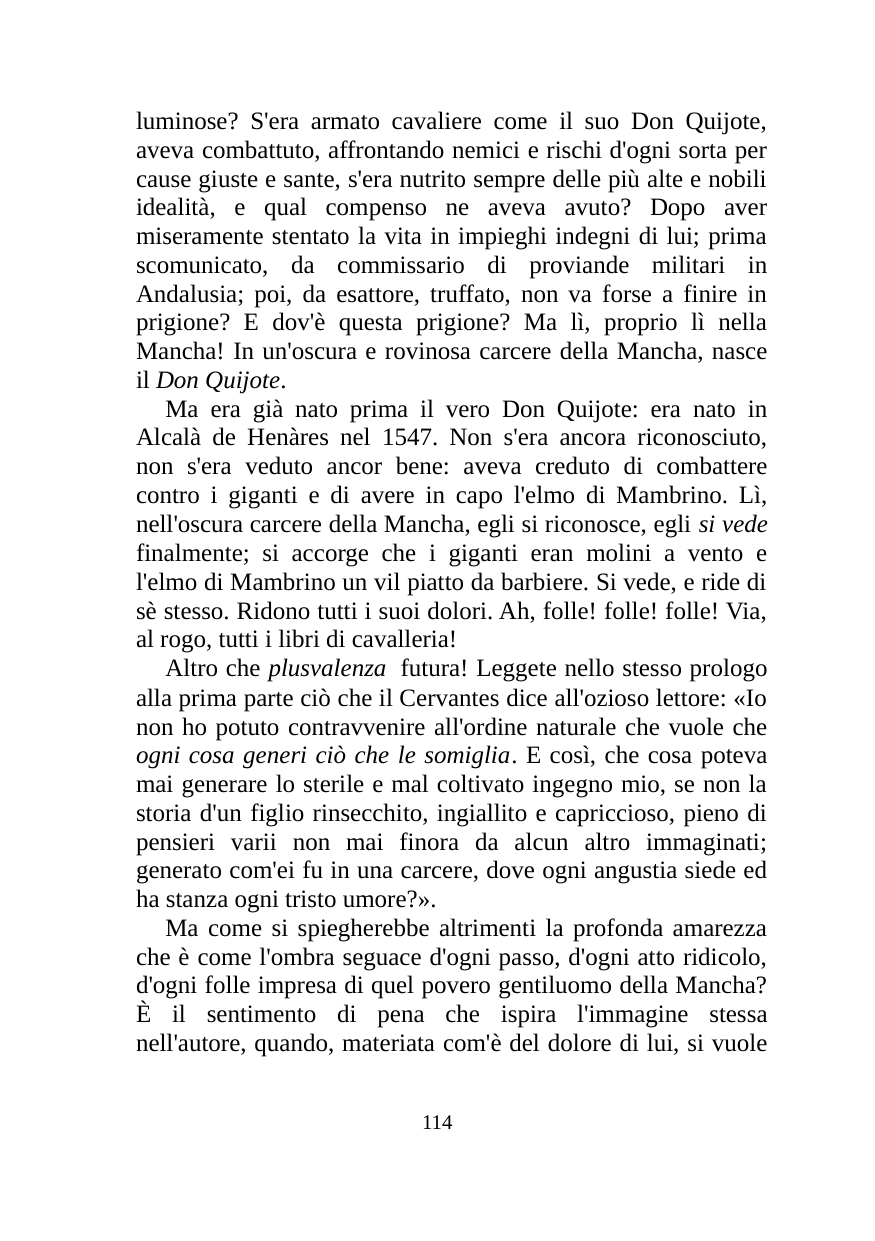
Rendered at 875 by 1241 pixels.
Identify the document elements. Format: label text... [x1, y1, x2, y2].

text Ma come si spiegherebbe altrimenti la profonda amarezza che è come l'ombra seguace d'ogni passo, d'ogni atto ridicolo, d'ogni folle impresa di quel povero gentiluomo della Mancha? È il sentimento di pena che ispira l'immagine stessa nell'autore, quando, materiata com'è del dolore di lui, si vuole [136, 913, 768, 1057]
text Ma era già nato prima il vero Don Quijote: era nato in Alcalà de Henàres nel 1547. Non s'era ancora riconosciuto, non s'era veduto ancor bene: aveva creduto di combattere contro i giganti e di avere in capo l'elmo di Mambrino. Lì, nell'oscura carcere della Mancha, egli si riconosce, egli si vede finalmente; si accorge che i giganti eran molini a vento e l'elmo di Mambrino un vil piatto da barbiere. Si vede, e ride di sè stesso. Ridono tutti i suoi dolori. Ah, folle! folle! folle! Via, al rogo, tutti i libri di cavalleria! [136, 394, 768, 653]
text luminose? S'era armato cavaliere come il suo Don Quijote, aveva combattuto, affrontando nemici e rischi d'ogni sorta per cause giuste e sante, s'era nutrito sempre delle più alte e nobili idealità, e qual compenso ne aveva avuto? Dopo aver miseramente stentato la vita in impieghi indegni di lui; prima scomunicato, da commissario di proviande militari in Andalusia; poi, da esattore, truffato, non va forse a finire in prigione? E dov'è questa prigione? Ma lì, proprio lì nella Mancha! In un'oscura e rovinosa carcere della Mancha, nasce il Don Quijote. [136, 106, 768, 394]
text Altro che plusvalenza futura! Leggete nello stesso prologo alla prima parte ciò che il Cervantes dice all'ozioso lettore: «Io non ho potuto contravvenire all'ordine naturale che vuole che ogni cosa generi ciò che le somiglia. E così, che cosa poteva mai generare lo sterile e mal coltivato ingegno mio, se non la storia d'un figlio rinsecchito, ingiallito e capriccioso, pieno di pensieri varii non mai finora da alcun altro immaginati; generato com'ei fu in una carcere, dove ogni angustia siede ed ha stanza ogni tristo umore?». [136, 653, 768, 913]
